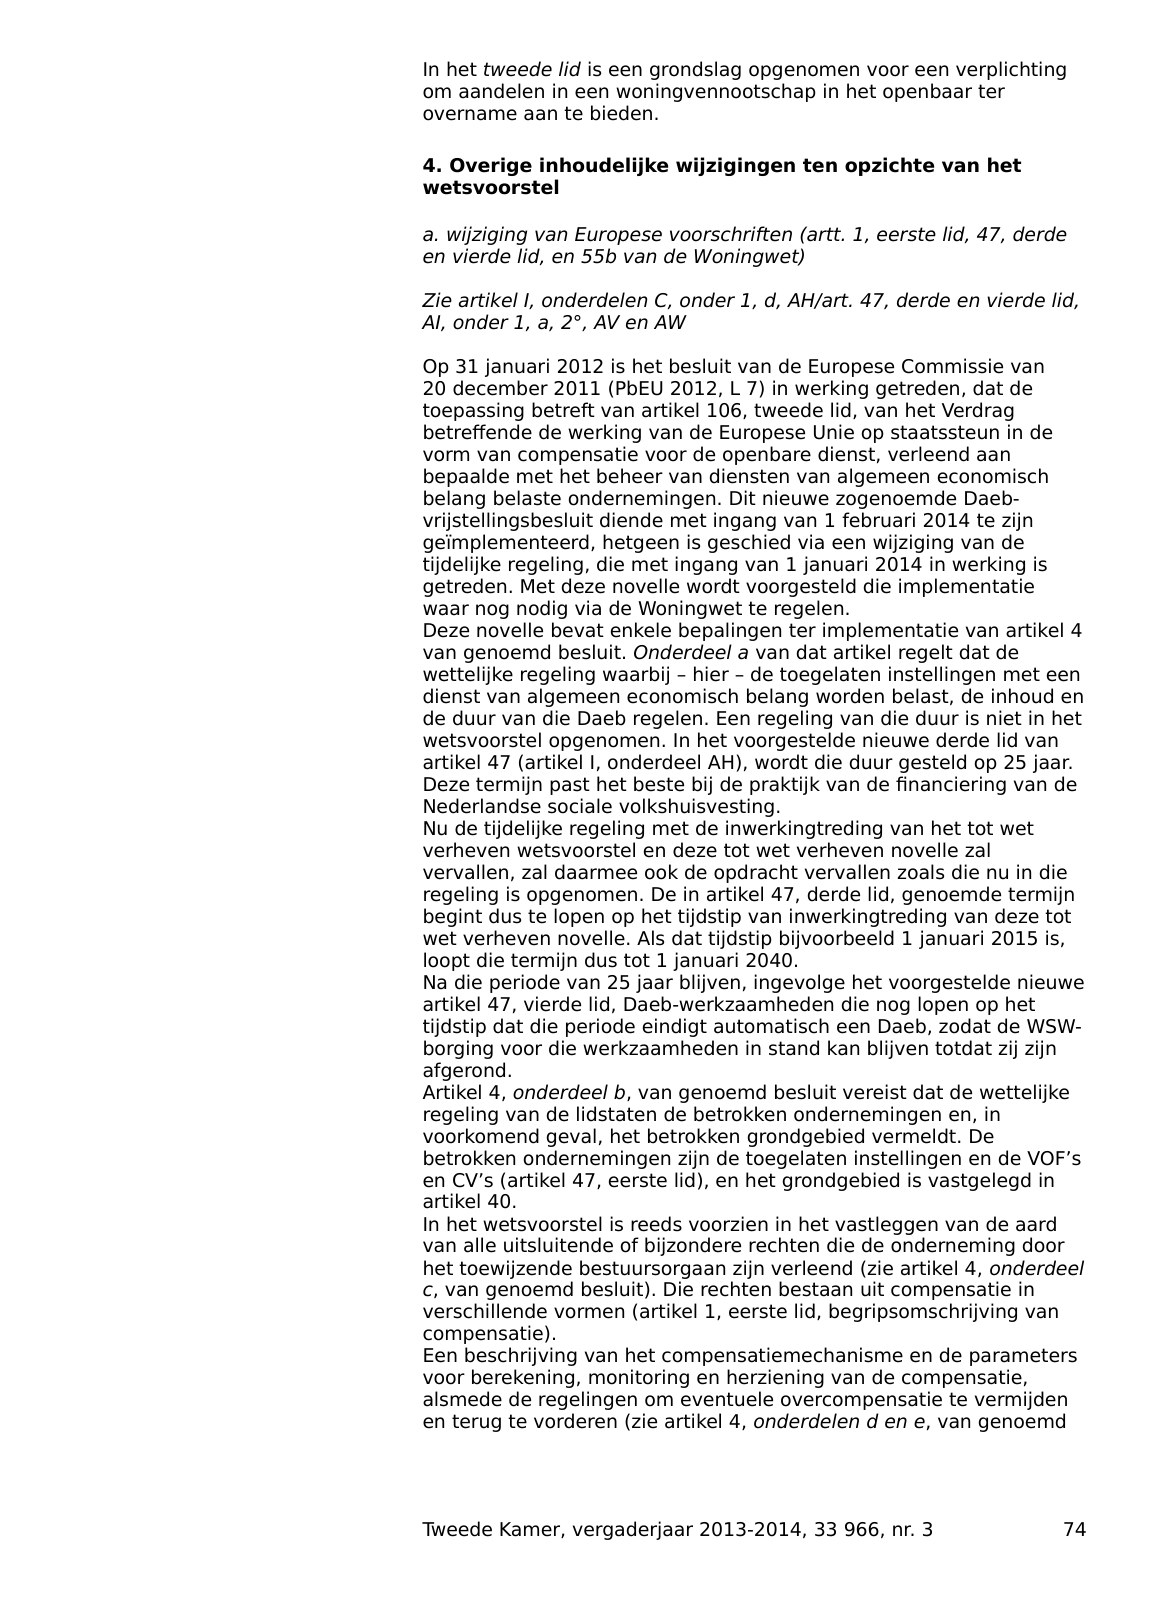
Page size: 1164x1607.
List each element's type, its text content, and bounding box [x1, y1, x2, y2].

text Nu de tijdelijke regeling met de inwerkingtreding van het tot wet verheven wetsvoorstel en deze tot wet verheven novelle zal vervallen, zal daarmee ook de opdracht vervallen zoals die nu in die regeling is opgenomen. De in artikel 47, derde lid, genoemde termijn begint dus te lopen op het tijdstip van inwerkingtreding van deze tot wet verheven novelle. Als dat tijdstip bijvoorbeeld 1 januari 2015 is, loopt die termijn dus tot 1 januari 2040. [422, 818, 1087, 972]
subtitle a. wijziging van Europese voorschriften (artt. 1, eerste lid, 47, derde en vierde lid, en 55b van de Woningwet) [422, 224, 1087, 268]
text Deze novelle bevat enkele bepalingen ter implementatie van artikel 4 van genoemd besluit. Onderdeel a van dat artikel regelt dat de wettelijke regeling waarbij – hier – de toegelaten instellingen met een dienst van algemeen economisch belang worden belast, de inhoud en de duur van die Daeb regelen. Een regeling van die duur is niet in het wetsvoorstel opgenomen. In het voorgestelde nieuwe derde lid van artikel 47 (artikel I, onderdeel AH), wordt die duur gesteld op 25 jaar. Deze termijn past het beste bij de praktijk van de financiering van de Nederlandse sociale volkshuisvesting. [422, 620, 1087, 818]
text Na die periode van 25 jaar blijven, ingevolge het voorgestelde nieuwe artikel 47, vierde lid, Daeb-werkzaamheden die nog lopen op het tijdstip dat die periode eindigt automatisch een Daeb, zodat de WSW-borging voor die werkzaamheden in stand kan blijven totdat zij zijn afgerond. [422, 972, 1087, 1082]
text In het tweede lid is een grondslag opgenomen voor een verplichting om aandelen in een woningvennootschap in het openbaar ter overname aan te bieden. [422, 59, 1087, 125]
subtitle 4. Overige inhoudelijke wijzigingen ten opzichte van het wetsvoorstel [422, 155, 1087, 199]
text Artikel 4, onderdeel b, van genoemd besluit vereist dat de wettelijke regeling van de lidstaten de betrokken ondernemingen en, in voorkomend geval, het betrokken grondgebied vermeldt. De betrokken ondernemingen zijn de toegelaten instellingen en de VOF’s en CV’s (artikel 47, eerste lid), en het grondgebied is vastgelegd in artikel 40. [422, 1082, 1087, 1213]
text Een beschrijving van het compensatiemechanisme en de parameters voor berekening, monitoring en herziening van de compensatie, alsmede de regelingen om eventuele overcompensatie te vermijden en terug te vorderen (zie artikel 4, onderdelen d en e, van genoemd [422, 1345, 1087, 1433]
text In het wetsvoorstel is reeds voorzien in het vastleggen van de aard van alle uitsluitende of bijzondere rechten die de onderneming door het toewijzende bestuursorgaan zijn verleend (zie artikel 4, onderdeel c, van genoemd besluit). Die rechten bestaan uit compensatie in verschillende vormen (artikel 1, eerste lid, begripsomschrijving van compensatie). [422, 1213, 1087, 1345]
text Op 31 januari 2012 is het besluit van de Europese Commissie van 20 december 2011 (PbEU 2012, L 7) in werking getreden, dat de toepassing betreft van artikel 106, tweede lid, van het Verdrag betreffende de werking van de Europese Unie op staatssteun in de vorm van compensatie voor de openbare dienst, verleend aan bepaalde met het beheer van diensten van algemeen economisch belang belaste ondernemingen. Dit nieuwe zogenoemde Daeb-vrijstellingsbesluit diende met ingang van 1 februari 2014 te zijn geïmplementeerd, hetgeen is geschied via een wijziging van de tijdelijke regeling, die met ingang van 1 januari 2014 in werking is getreden. Met deze novelle wordt voorgesteld die implementatie waar nog nodig via de Woningwet te regelen. [422, 356, 1087, 620]
subtitle Zie artikel I, onderdelen C, onder 1, d, AH/art. 47, derde en vierde lid, AI, onder 1, a, 2°, AV en AW [422, 290, 1087, 334]
